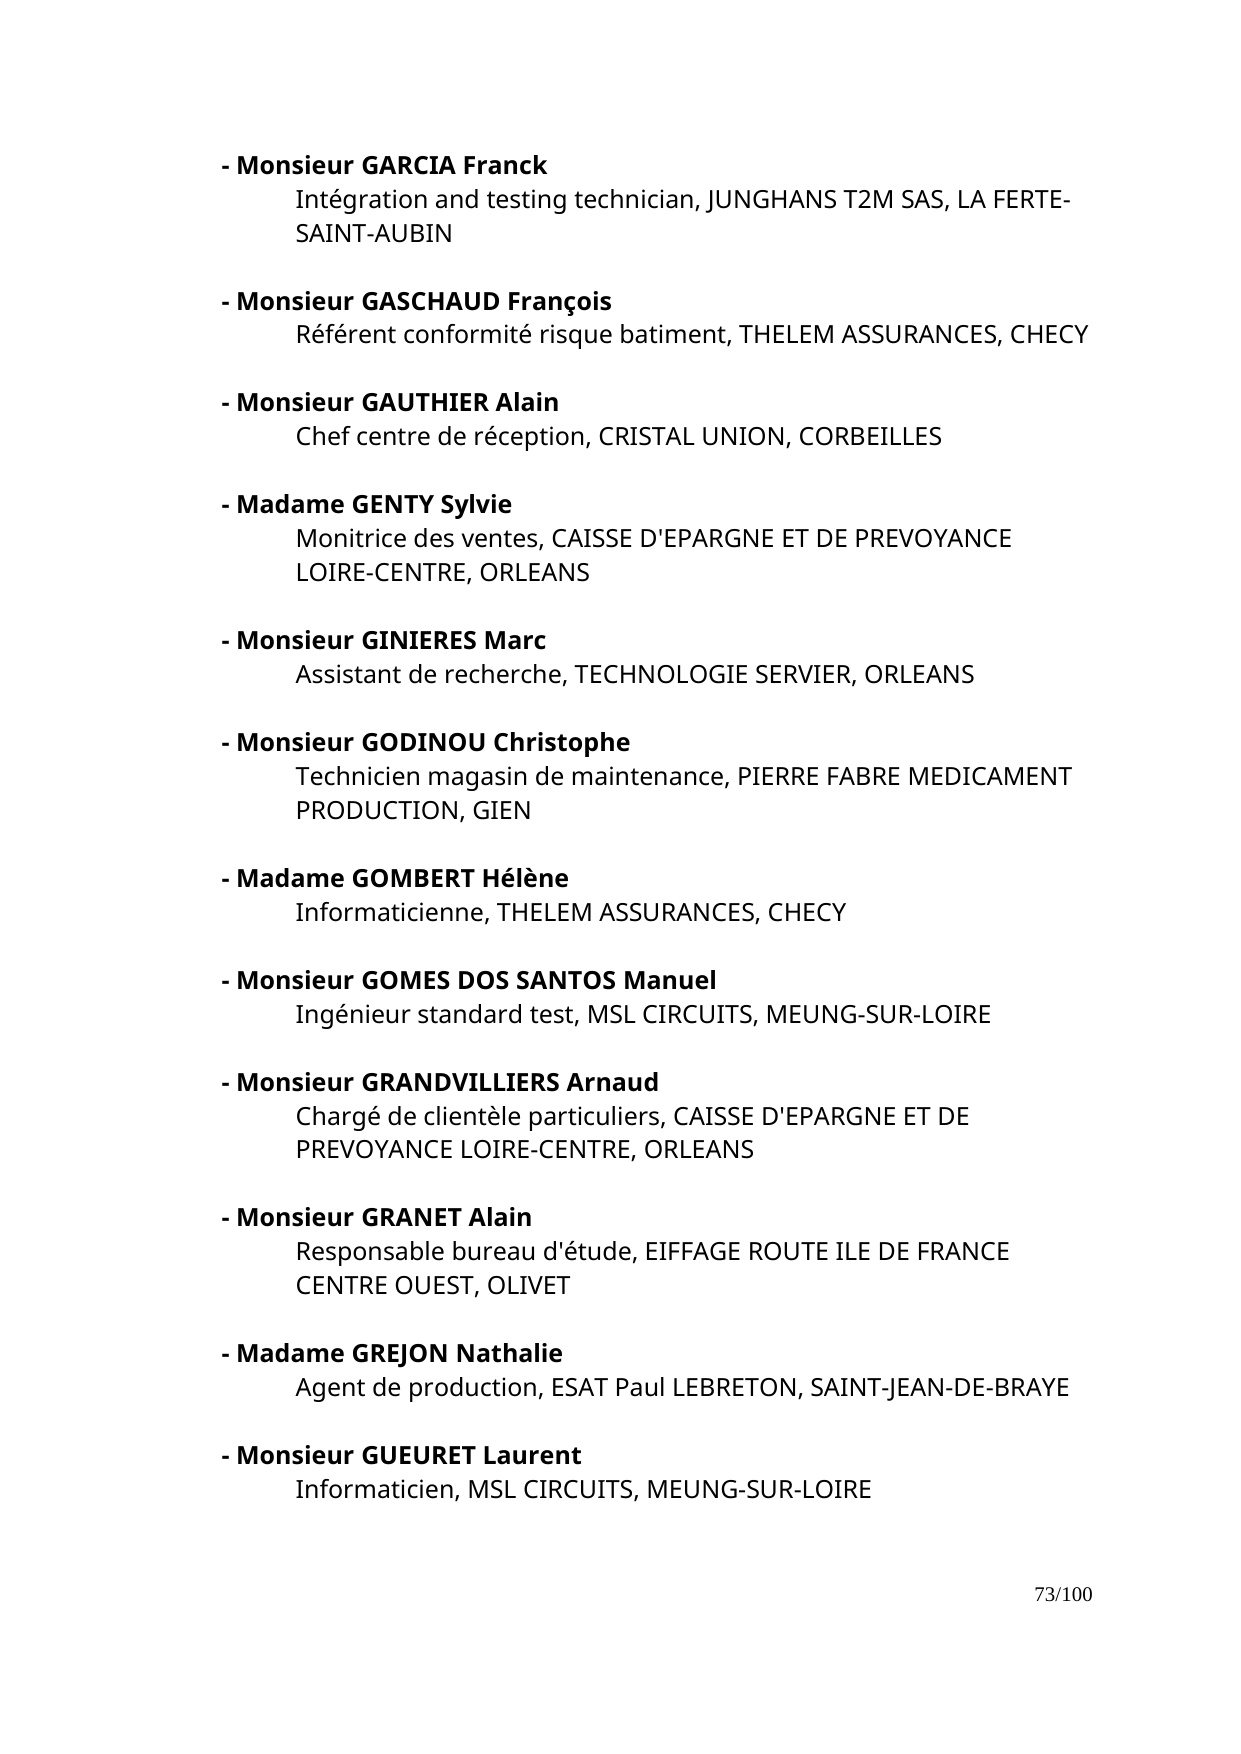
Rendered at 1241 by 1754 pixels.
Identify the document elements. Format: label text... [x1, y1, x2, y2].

text - Monsieur GODINOU Christophe Technicien magasin de maintenance, PIERRE FABRE MEDICAMENT PRODUCTION, GIEN [221, 725, 1092, 827]
text - Madame GOMBERT Hélène Informaticienne, THELEM ASSURANCES, CHECY [221, 861, 1092, 929]
text - Madame GENTY Sylvie Monitrice des ventes, CAISSE D'EPARGNE ET DE PREVOYANCE LOIRE-CENTRE, ORLEANS [221, 487, 1092, 589]
text - Monsieur GRANDVILLIERS Arnaud Chargé de clientèle particuliers, CAISSE D'EPARGNE ET DE PREVOYANCE LOIRE-CENTRE, ORLEANS [221, 1064, 1092, 1166]
text - Monsieur GAUTHIER Alain Chef centre de réception, CRISTAL UNION, CORBEILLES [221, 385, 1092, 453]
text - Monsieur GRANET Alain Responsable bureau d'étude, EIFFAGE ROUTE ILE DE FRANCE CENTRE OUEST, OLIVET [221, 1200, 1092, 1302]
text - Monsieur GUEURET Laurent Informaticien, MSL CIRCUITS, MEUNG-SUR-LOIRE [221, 1438, 1092, 1506]
text - Monsieur GARCIA Franck Intégration and testing technician, JUNGHANS T2M SAS, LA FERTE-SAINT-AUBIN [221, 148, 1092, 249]
text - Monsieur GOMES DOS SANTOS Manuel Ingénieur standard test, MSL CIRCUITS, MEUNG-SUR-LOIRE [221, 963, 1092, 1031]
text - Monsieur GINIERES Marc Assistant de recherche, TECHNOLOGIE SERVIER, ORLEANS [221, 623, 1092, 691]
text - Monsieur GASCHAUD François Référent conformité risque batiment, THELEM ASSURANCES, CHECY [221, 283, 1092, 351]
text - Madame GREJON Nathalie Agent de production, ESAT Paul LEBRETON, SAINT-JEAN-DE-BRAYE [221, 1336, 1092, 1404]
